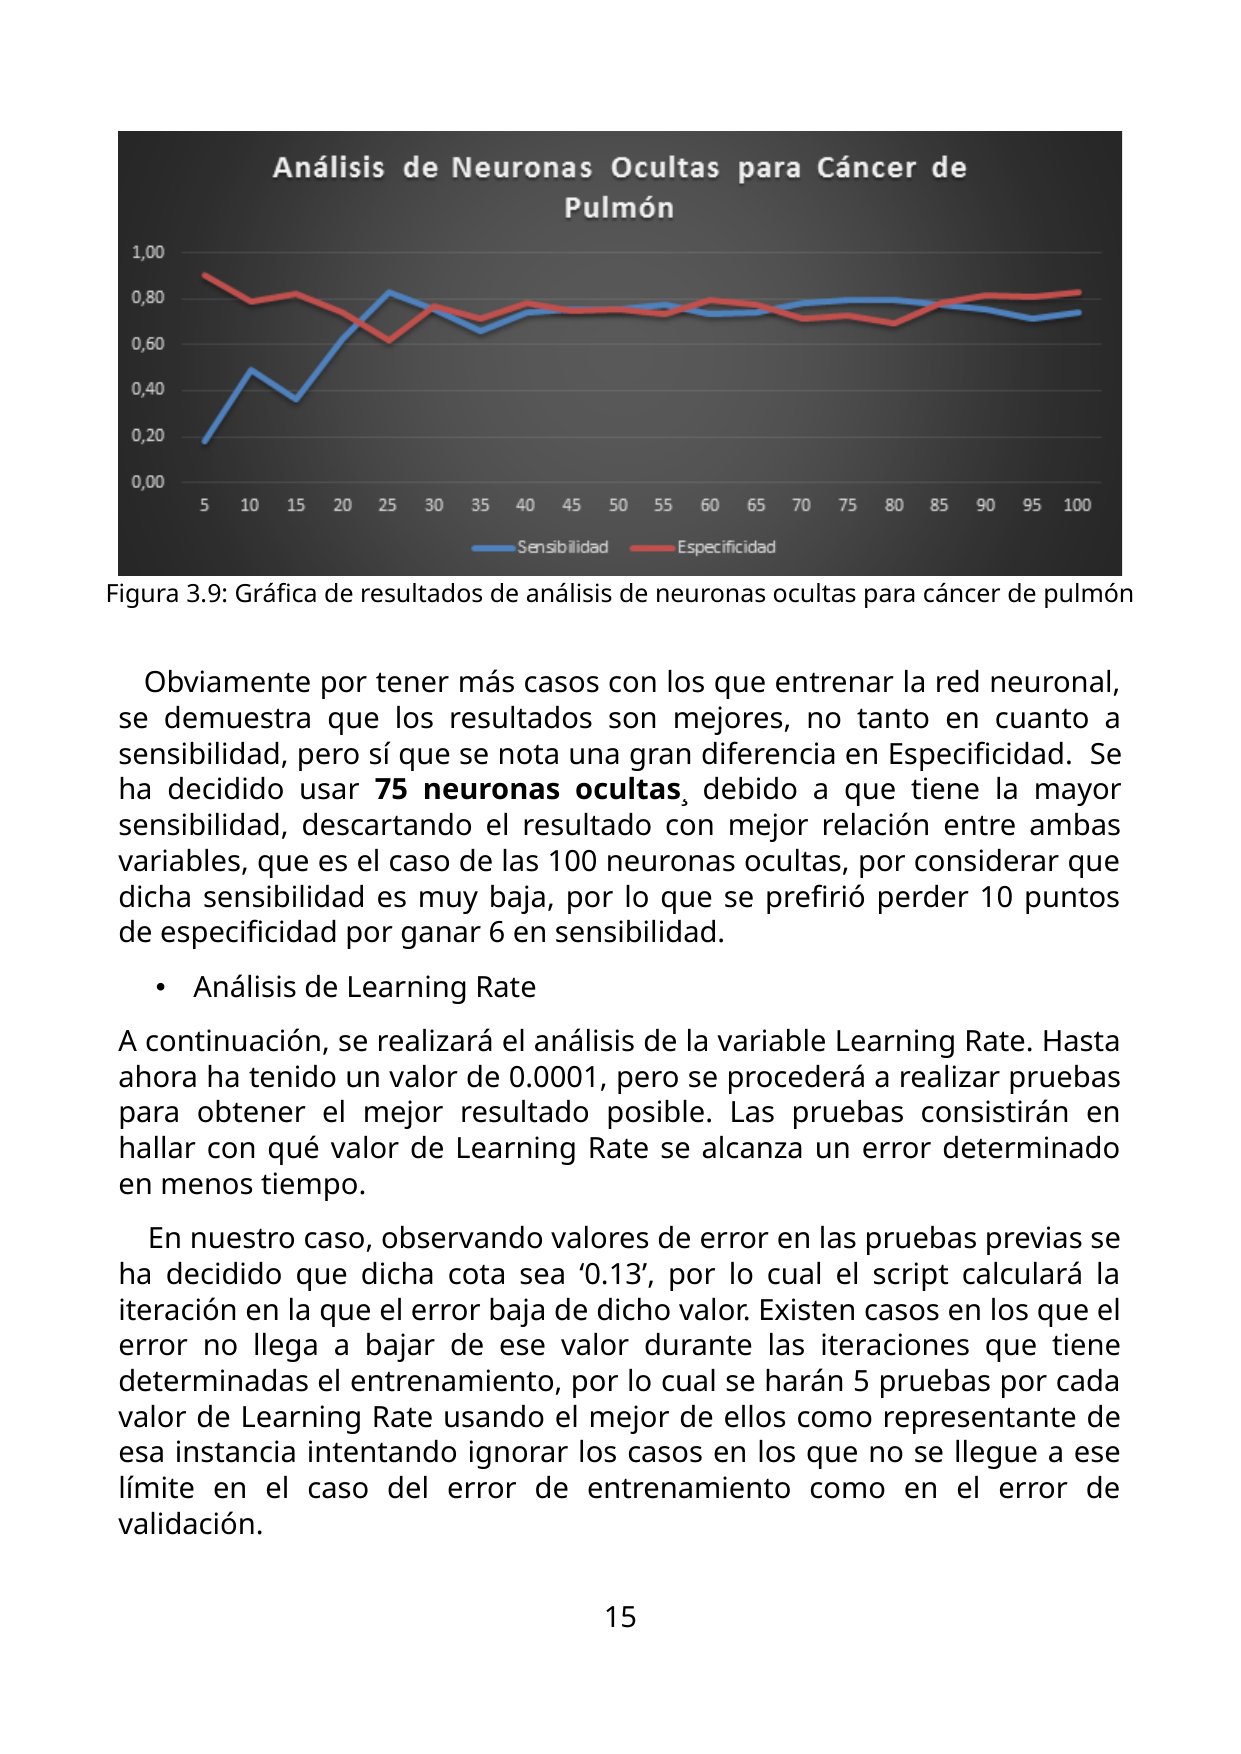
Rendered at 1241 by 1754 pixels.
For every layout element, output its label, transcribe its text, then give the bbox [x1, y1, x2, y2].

list A continuación, se realizará el análisis de la variable Learning Rate. Hasta ahora ha tenido un valor de 0.0001, pero se procederá a realizar pruebas para obtener el mejor resultado posible. Las pruebas consistirán en hallar con qué valor de Learning Rate se alcanza un error determinado en menos tiempo. [118, 1020, 1122, 1203]
list Análisis de Learning Rate [156, 966, 1122, 1006]
list Obviamente por tener más casos con los que entrenar la red neuronal, se demuestra que los resultados son mejores, no tanto en cuanto a sensibilidad, pero sí que se nota una gran diferencia en Especificidad. Se ha decidido usar 75 neuronas ocultas¸ debido a que tiene la mayor sensibilidad, descartando el resultado con mejor relación entre ambas variables, que es el caso de las 100 neuronas ocultas, por considerar que dicha sensibilidad es muy baja, por lo que se prefirió perder 10 puntos de especificidad por ganar 6 en sensibilidad. [118, 661, 1122, 951]
list Figura 3.9: Gráfica de resultados de análisis de neuronas ocultas para cáncer de pulmón [92, 131, 1148, 610]
text En nuestro caso, observando valores de error en las pruebas previas se ha decidido que dicha cota sea ‘0.13’, por lo cual el script calculará la iteración en la que el error baja de dicho valor. Existen casos en los que el error no llega a bajar de ese valor durante las iteraciones que tiene determinadas el entrenamiento, por lo cual se harán 5 pruebas por cada valor de Learning Rate usando el mejor de ellos como representante de esa instancia intentando ignorar los casos en los que no se llegue a ese límite en el caso del error de entrenamiento como en el error de validación. [118, 1217, 1122, 1543]
